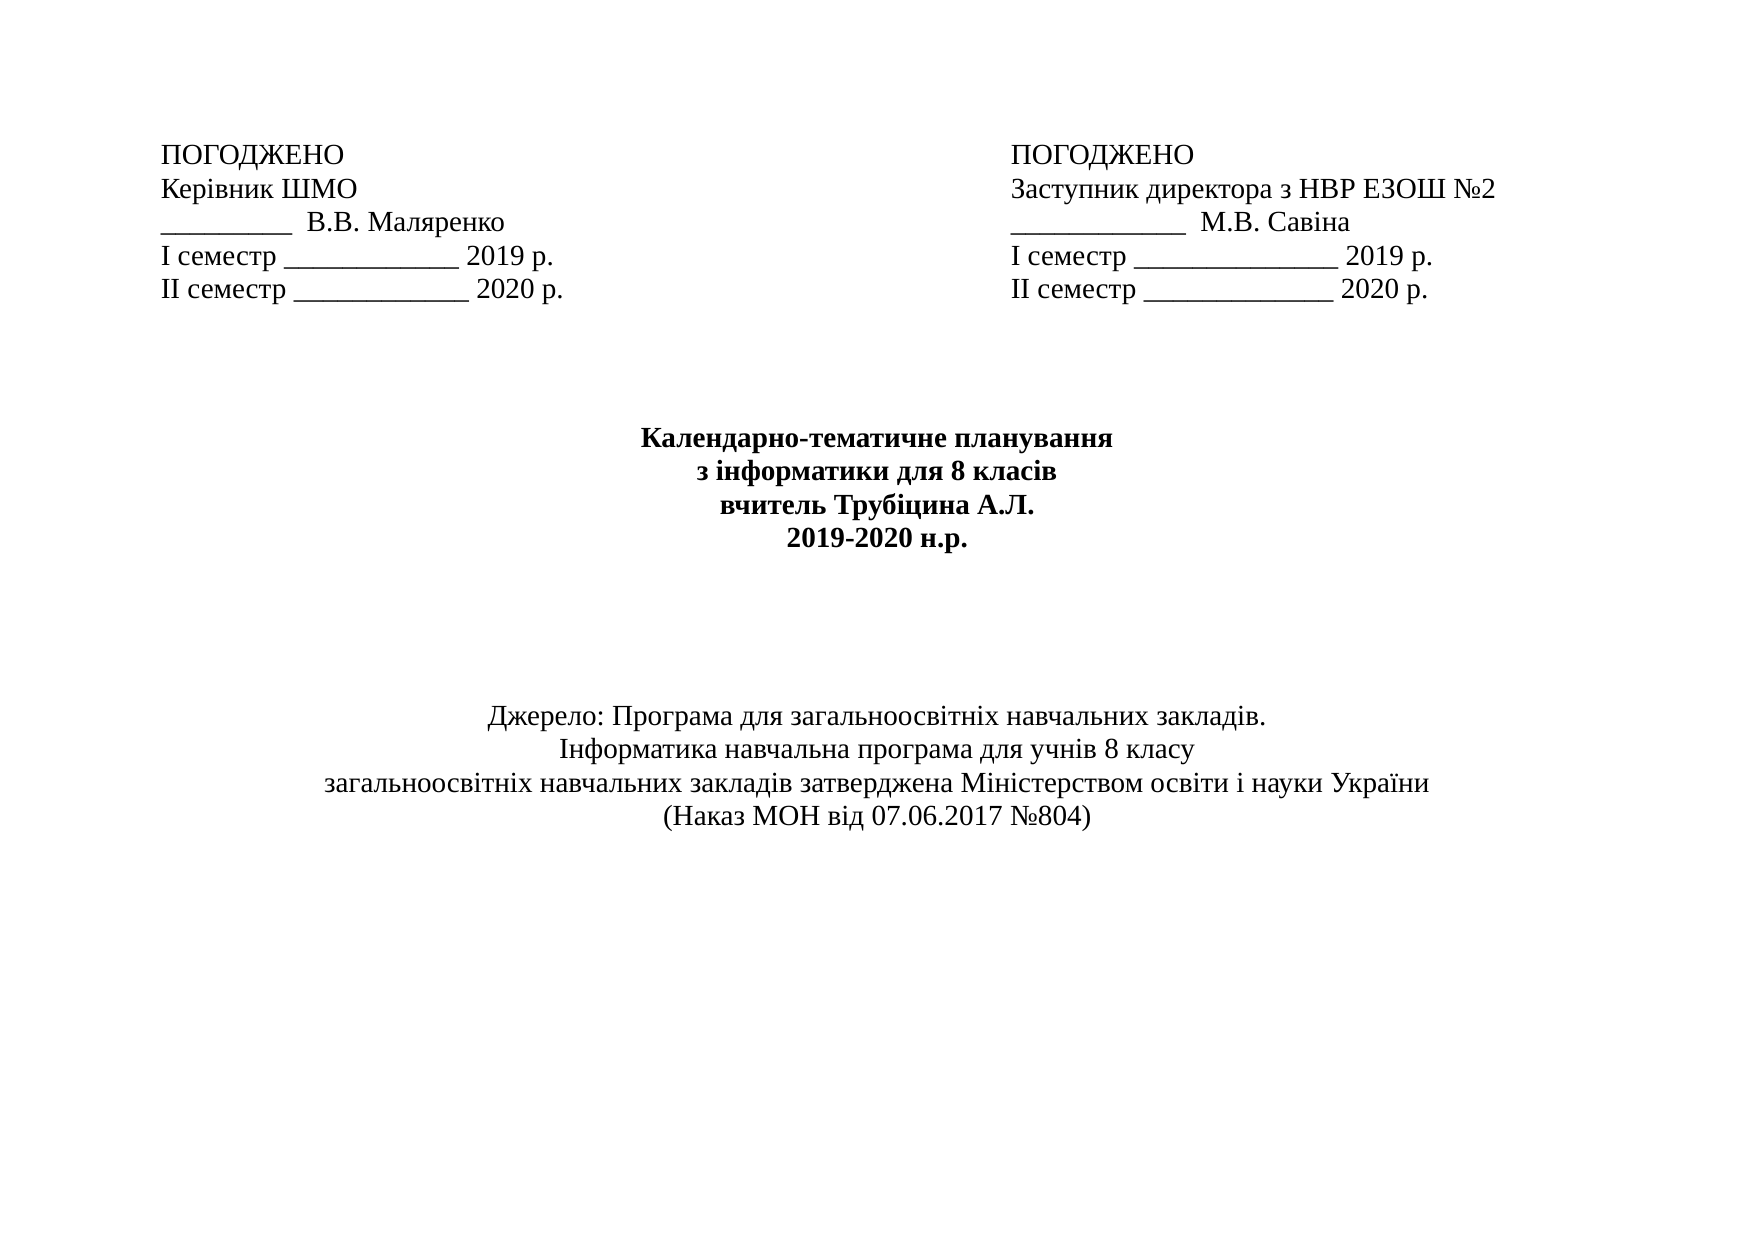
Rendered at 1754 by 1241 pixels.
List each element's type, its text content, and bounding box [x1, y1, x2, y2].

text ІІ семестр ____________ 2020 р. ІІ семестр _____________ 2020 р. [118, 271, 1636, 305]
text (Наказ МОН від 07.06.2017 №804) [118, 798, 1636, 832]
text І семестр ____________ 2019 р. І семестр ______________ 2019 р. [118, 238, 1636, 271]
text 2019-2020 н.р. [118, 521, 1636, 554]
text _________ В.В. Маляренко ____________ М.В. Савіна [118, 204, 1636, 238]
text Календарно-тематичне планування [118, 420, 1636, 453]
text загальноосвітніх навчальних закладів затверджена Міністерством освіти і науки України [118, 765, 1636, 798]
text вчитель Трубіцина А.Л. [118, 487, 1636, 521]
text ПОГОДЖЕНО ПОГОДЖЕНО [118, 137, 1636, 171]
text Керівник ШМО Заступник директора з НВР ЕЗОШ №2 [118, 171, 1636, 204]
text Інформатика навчальна програма для учнів 8 класу [118, 731, 1636, 765]
text Джерело: Програма для загальноосвітніх навчальних закладів. [118, 698, 1636, 731]
text з інформатики для 8 класів [118, 453, 1636, 487]
